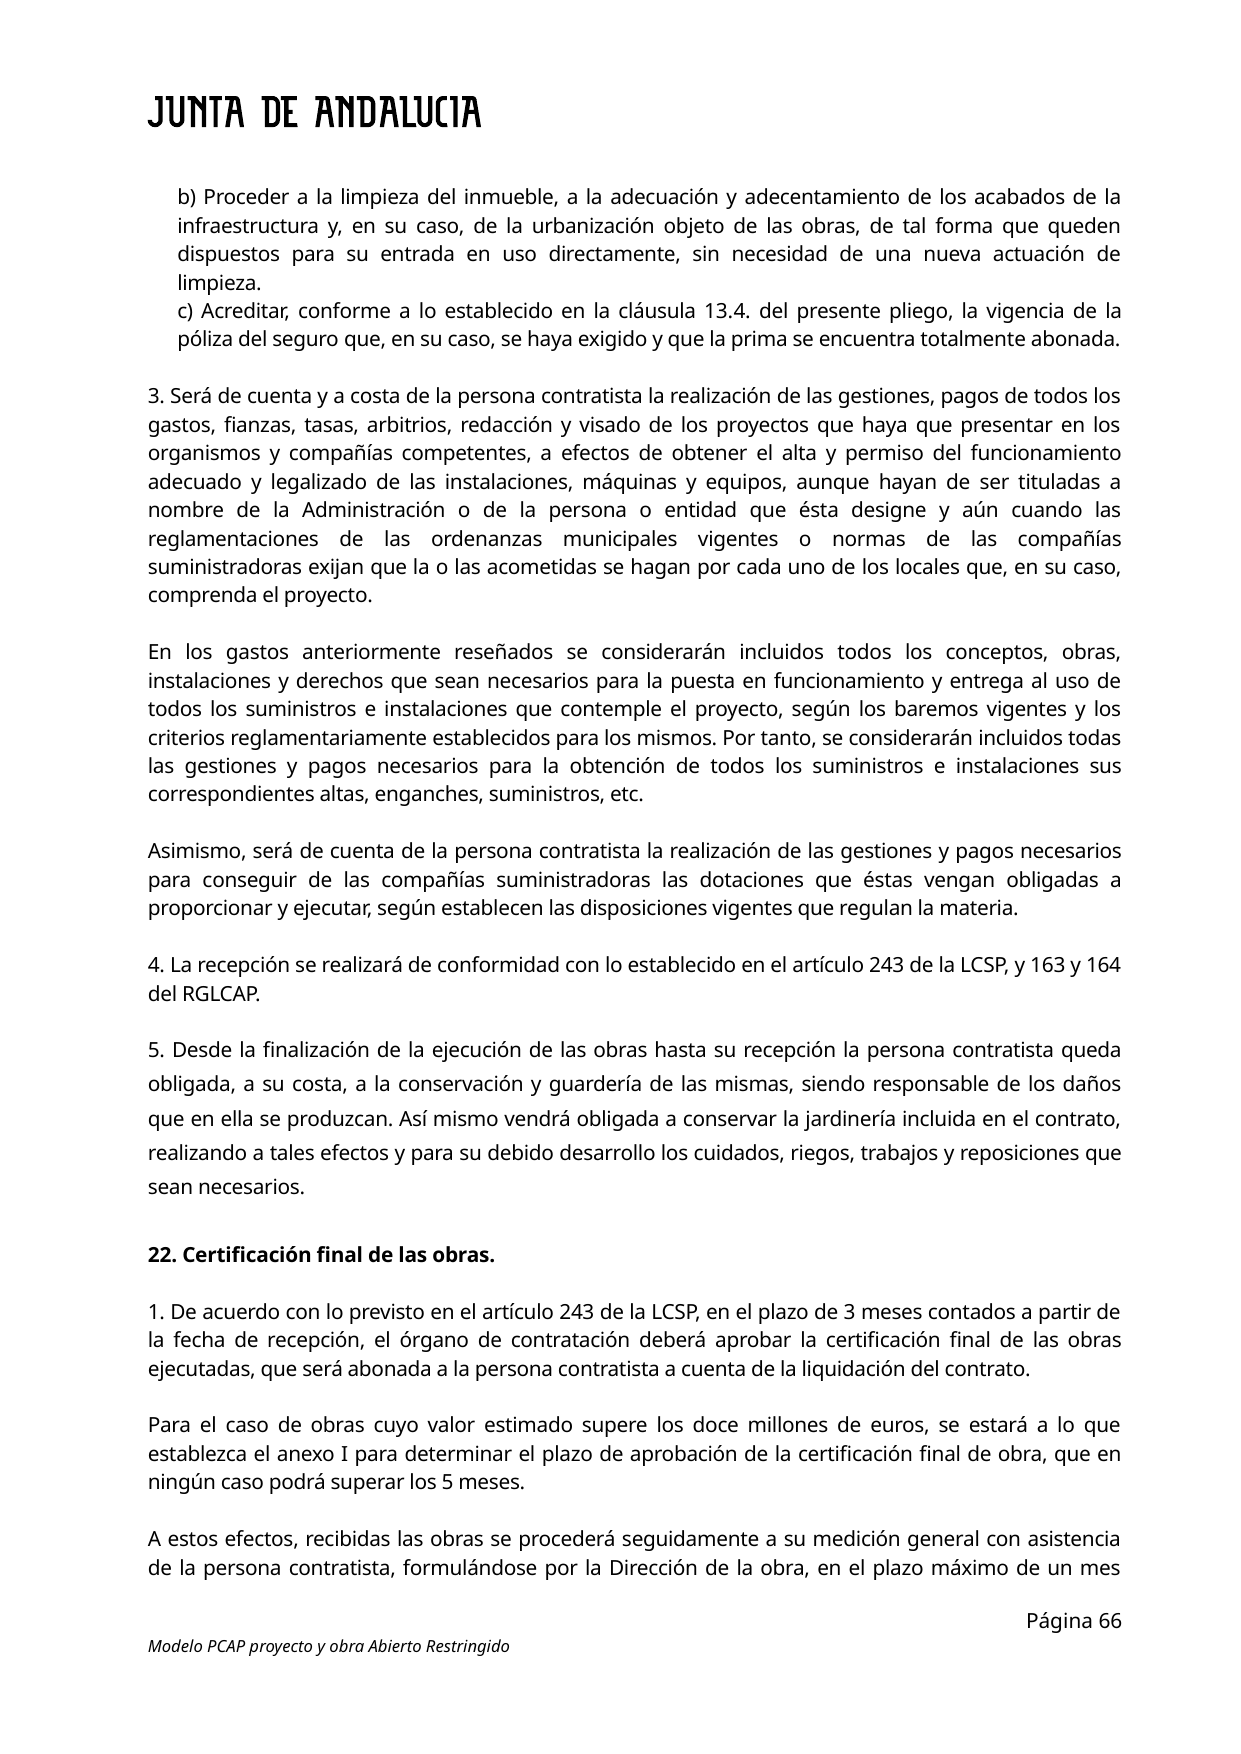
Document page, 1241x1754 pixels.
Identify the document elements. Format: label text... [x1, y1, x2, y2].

text A estos efectos, recibidas las obras se procederá seguidamente a su medición general con asistencia de la persona contratista, formulándose por la Dirección de la obra, en el plazo máximo de un mes [148, 1524, 1122, 1581]
text 22. Certificación final de las obras. [148, 1240, 1122, 1268]
text Asimismo, será de cuenta de la persona contratista la realización de las gestiones y pagos necesarios para conseguir de las compañías suministradoras las dotaciones que éstas vengan obligadas a proporcionar y ejecutar, según establecen las disposiciones vigentes que regulan la materia. [148, 836, 1122, 922]
text b) Proceder a la limpieza del inmueble, a la adecuación y adecentamiento de los acabados de la infraestructura y, en su caso, de la urbanización objeto de las obras, de tal forma que queden dispuestos para su entrada en uso directamente, sin necesidad de una nueva actuación de limpieza. [177, 182, 1122, 296]
text 5. Desde la finalización de la ejecución de las obras hasta su recepción la persona contratista queda obligada, a su costa, a la conservación y guardería de las mismas, siendo responsable de los daños que en ella se produzcan. Así mismo vendrá obligada a conservar la jardinería incluida en el contrato, realizando a tales efectos y para su debido desarrollo los cuidados, riegos, trabajos y reposiciones que sean necesarios. [148, 1036, 1122, 1200]
text c) Acreditar, conforme a lo establecido en la cláusula 13.4. del presente pliego, la vigencia de la póliza del seguro que, en su caso, se haya exigido y que la prima se encuentra totalmente abonada. [177, 296, 1122, 353]
text En los gastos anteriormente reseñados se considerarán incluidos todos los conceptos, obras, instalaciones y derechos que sean necesarios para la puesta en funcionamiento y entrega al uso de todos los suministros e instalaciones que contemple el proyecto, según los baremos vigentes y los criterios reglamentariamente establecidos para los mismos. Por tanto, se considerarán incluidos todas las gestiones y pagos necesarios para la obtención de todos los suministros e instalaciones sus correspondientes altas, enganches, suministros, etc. [148, 637, 1122, 808]
text 1. De acuerdo con lo previsto en el artículo 243 de la LCSP, en el plazo de 3 meses contados a partir de la fecha de recepción, el órgano de contratación deberá aprobar la certificación final de las obras ejecutadas, que será abonada a la persona contratista a cuenta de la liquidación del contrato. [148, 1297, 1122, 1382]
text 4. La recepción se realizará de conformidad con lo establecido en el artículo 243 de la LCSP, y 163 y 164 del RGLCAP. [148, 950, 1122, 1007]
text Para el caso de obras cuyo valor estimado supere los doce millones de euros, se estará a lo que establezca el anexo I para determinar el plazo de aprobación de la certificación final de obra, que en ningún caso podrá superar los 5 meses. [148, 1411, 1122, 1496]
text 3. Será de cuenta y a costa de la persona contratista la realización de las gestiones, pagos de todos los gastos, fianzas, tasas, arbitrios, redacción y visado de los proyectos que haya que presentar en los organismos y compañías competentes, a efectos de obtener el alta y permiso del funcionamiento adecuado y legalizado de las instalaciones, máquinas y equipos, aunque hayan de ser tituladas a nombre de la Administración o de la persona o entidad que ésta designe y aún cuando las reglamentaciones de las ordenanzas municipales vigentes o normas de las compañías suministradoras exijan que la o las acometidas se hagan por cada uno de los locales que, en su caso, comprenda el proyecto. [148, 381, 1122, 609]
